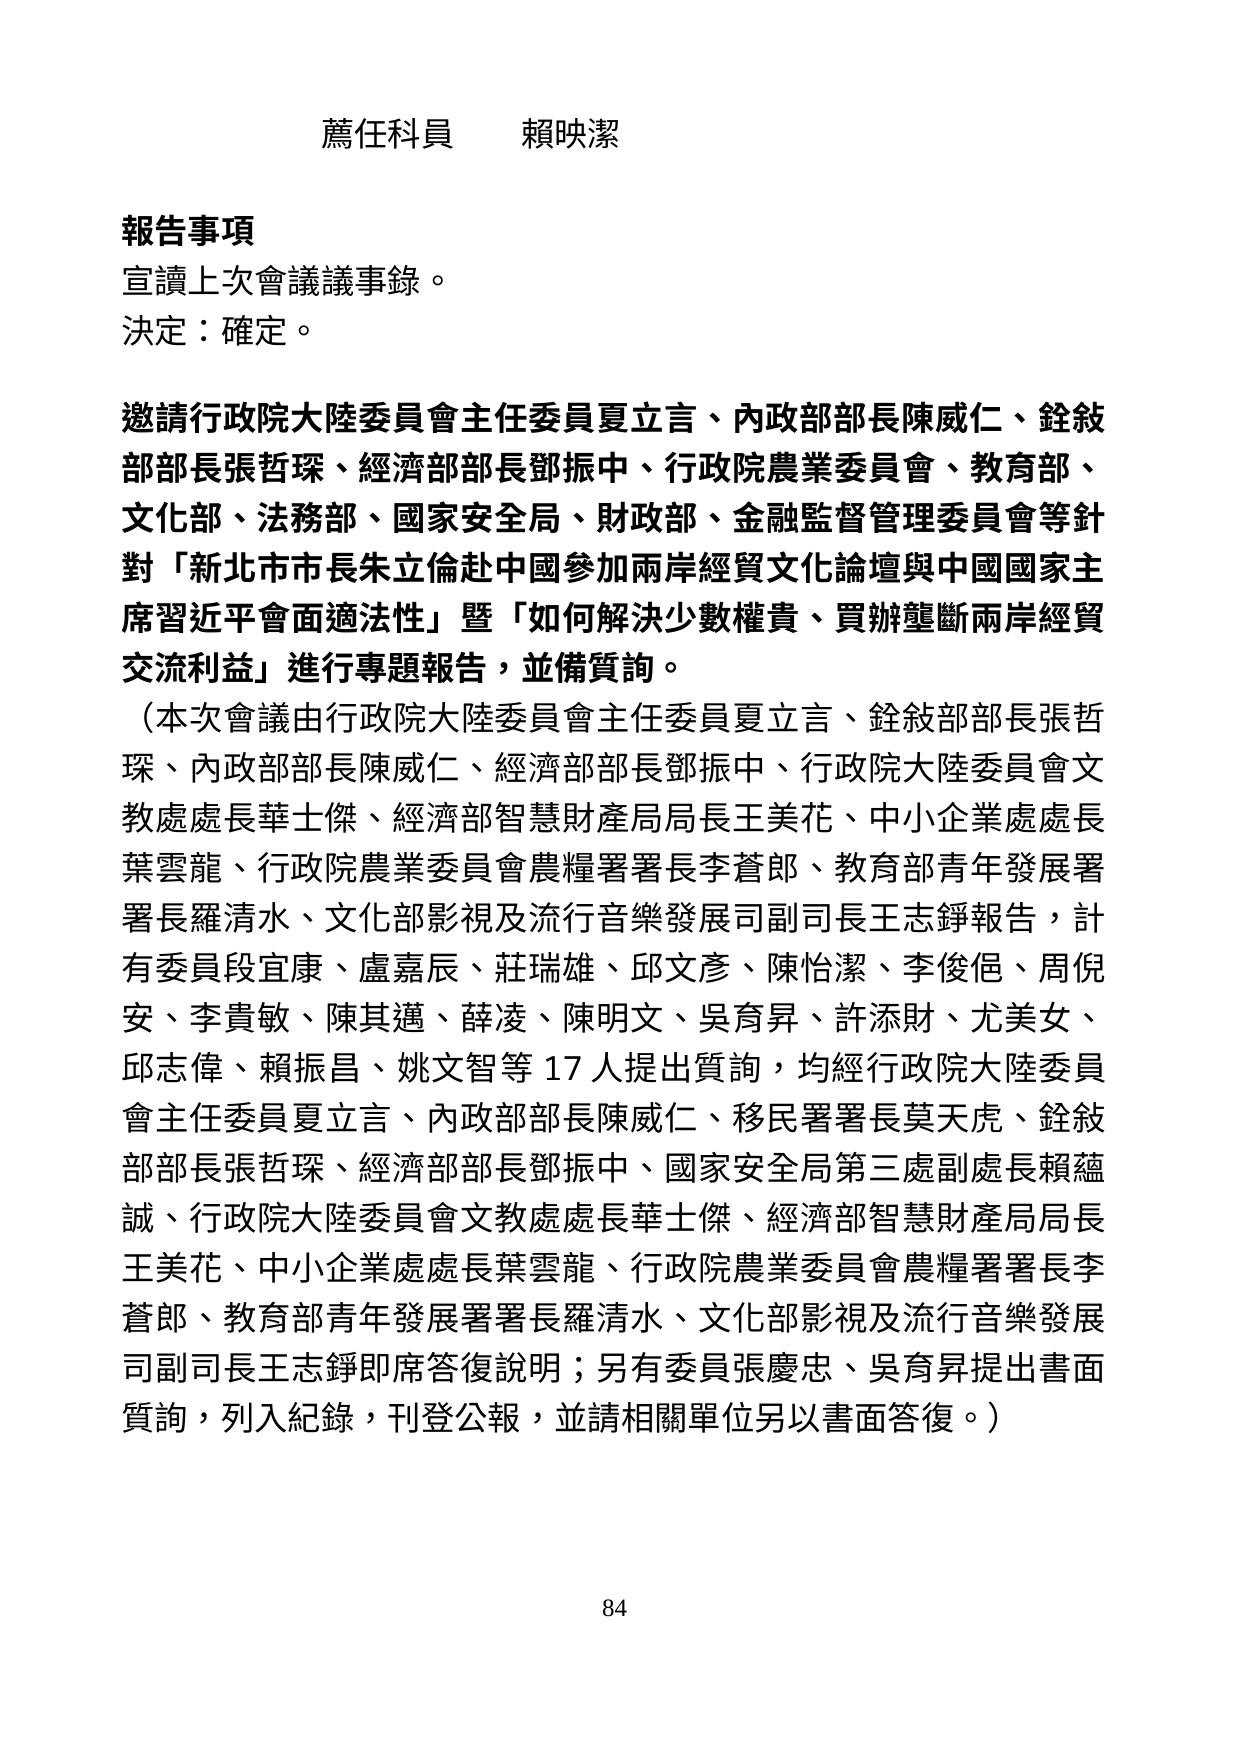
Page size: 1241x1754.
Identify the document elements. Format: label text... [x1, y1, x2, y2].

text （本次會議由行政院大陸委員會主任委員夏立言、銓敍部部長張哲琛、內政部部長陳威仁、經濟部部長鄧振中、行政院大陸委員會文教處處長華士傑、經濟部智慧財產局局長王美花、中小企業處處長葉雲龍、行政院農業委員會農糧署署長李蒼郎、教育部青年發展署署長羅清水、文化部影視及流行音樂發展司副司長王志錚報告，計有委員段宜康、盧嘉辰、莊瑞雄、邱文彥、陳怡潔、李俊俋、周倪安、李貴敏、陳其邁、薛凌、陳明文、吳育昇、許添財、尤美女、邱志偉、賴振昌、姚文智等17人提出質詢，均經行政院大陸委員會主任委員夏立言、內政部部長陳威仁、移民署署長莫天虎、銓敍部部長張哲琛、經濟部部長鄧振中、國家安全局第三處副處長賴蘊誠、行政院大陸委員會文教處處長華士傑、經濟部智慧財產局局長王美花、中小企業處處長葉雲龍、行政院農業委員會農糧署署長李蒼郎、教育部青年發展署署長羅清水、文化部影視及流行音樂發展司副司長王志錚即席答復說明；另有委員張慶忠、吳育昇提出書面質詢，列入紀錄，刊登公報，並請相關單位另以書面答復。） [121, 691, 1108, 1441]
text 決定：確定。 [121, 303, 1107, 353]
text 宣讀上次會議議事錄。 [121, 253, 1107, 303]
text 邀請行政院大陸委員會主任委員夏立言、內政部部長陳威仁、銓敍部部長張哲琛、經濟部部長鄧振中、行政院農業委員會、教育部、文化部、法務部、國家安全局、財政部、金融監督管理委員會等針對「新北市市長朱立倫赴中國參加兩岸經貿文化論壇與中國國家主席習近平會面適法性」暨「如何解決少數權貴、買辦壟斷兩岸經貿交流利益」進行專題報告，並備質詢。 [121, 391, 1107, 691]
text 薦任科員 賴映潔 [121, 91, 1107, 153]
text 報告事項 [121, 203, 1107, 253]
